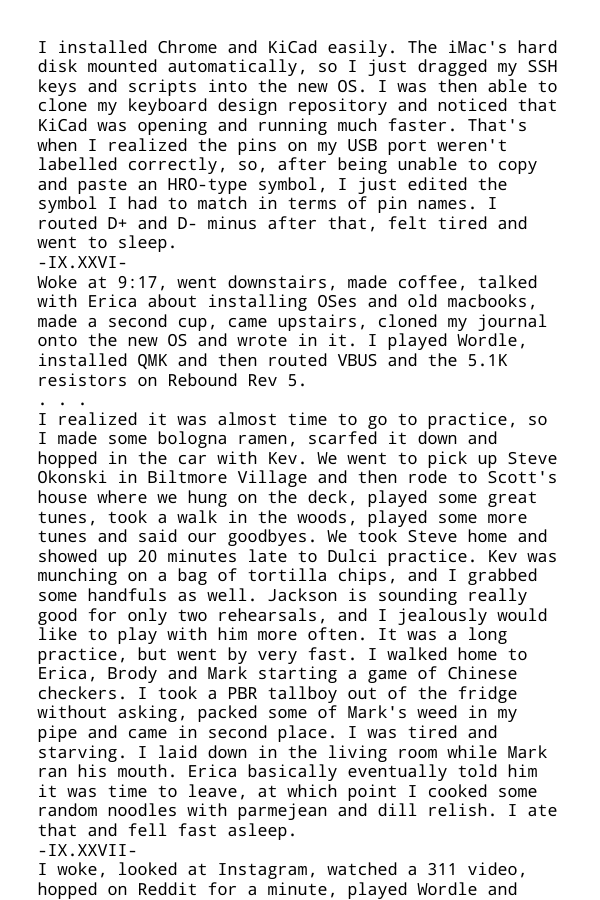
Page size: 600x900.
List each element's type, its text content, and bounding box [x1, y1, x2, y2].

text Woke at 9:17, went downstairs, made coffee, talked with Erica about installing OSes and old macbooks, made a second cup, came upstairs, cloned my journal onto the new OS and wrote in it. I played Wordle, installed QMK and then routed VBUS and the 5.1K resistors on Rebound Rev 5. [37, 272, 562, 390]
text -IX.XXVII- [37, 840, 562, 860]
text . . . [37, 390, 562, 409]
text I installed Chrome and KiCad easily. The iMac's hard disk mounted automatically, so I just dragged my SSH keys and scripts into the new OS. I was then able to clone my keyboard design repository and noticed that KiCad was opening and running much faster. That's when I realized the pins on my USB port weren't labelled correctly, so, after being unable to copy and paste an HRO-type symbol, I just edited the symbol I had to match in terms of pin names. I routed D+ and D- minus after that, felt tired and went to sleep. [37, 37, 562, 253]
text I woke, looked at Instagram, watched a 311 video, hopped on Reddit for a minute, played Wordle and [37, 860, 562, 899]
text I realized it was almost time to go to practice, so I made some bologna ramen, scarfed it down and hopped in the car with Kev. We went to pick up Steve Okonski in Biltmore Village and then rode to Scott's house where we hung on the deck, played some great tunes, took a walk in the woods, played some more tunes and said our goodbyes. We took Steve home and showed up 20 minutes late to Dulci practice. Kev was munching on a bag of tortilla chips, and I grabbed some handfuls as well. Jackson is sounding really good for only two rehearsals, and I jealously would like to play with him more often. It was a long practice, but went by very fast. I walked home to Erica, Brody and Mark starting a game of Chinese checkers. I took a PBR tallboy out of the fridge without asking, packed some of Mark's weed in my pipe and came in second place. I was tired and starving. I laid down in the living room while Mark ran his mouth. Erica basically eventually told him it was time to leave, at which point I cooked some random noodles with parmejean and dill relish. I ate that and fell fast asleep. [37, 409, 562, 840]
text -IX.XXVI- [37, 253, 562, 272]
